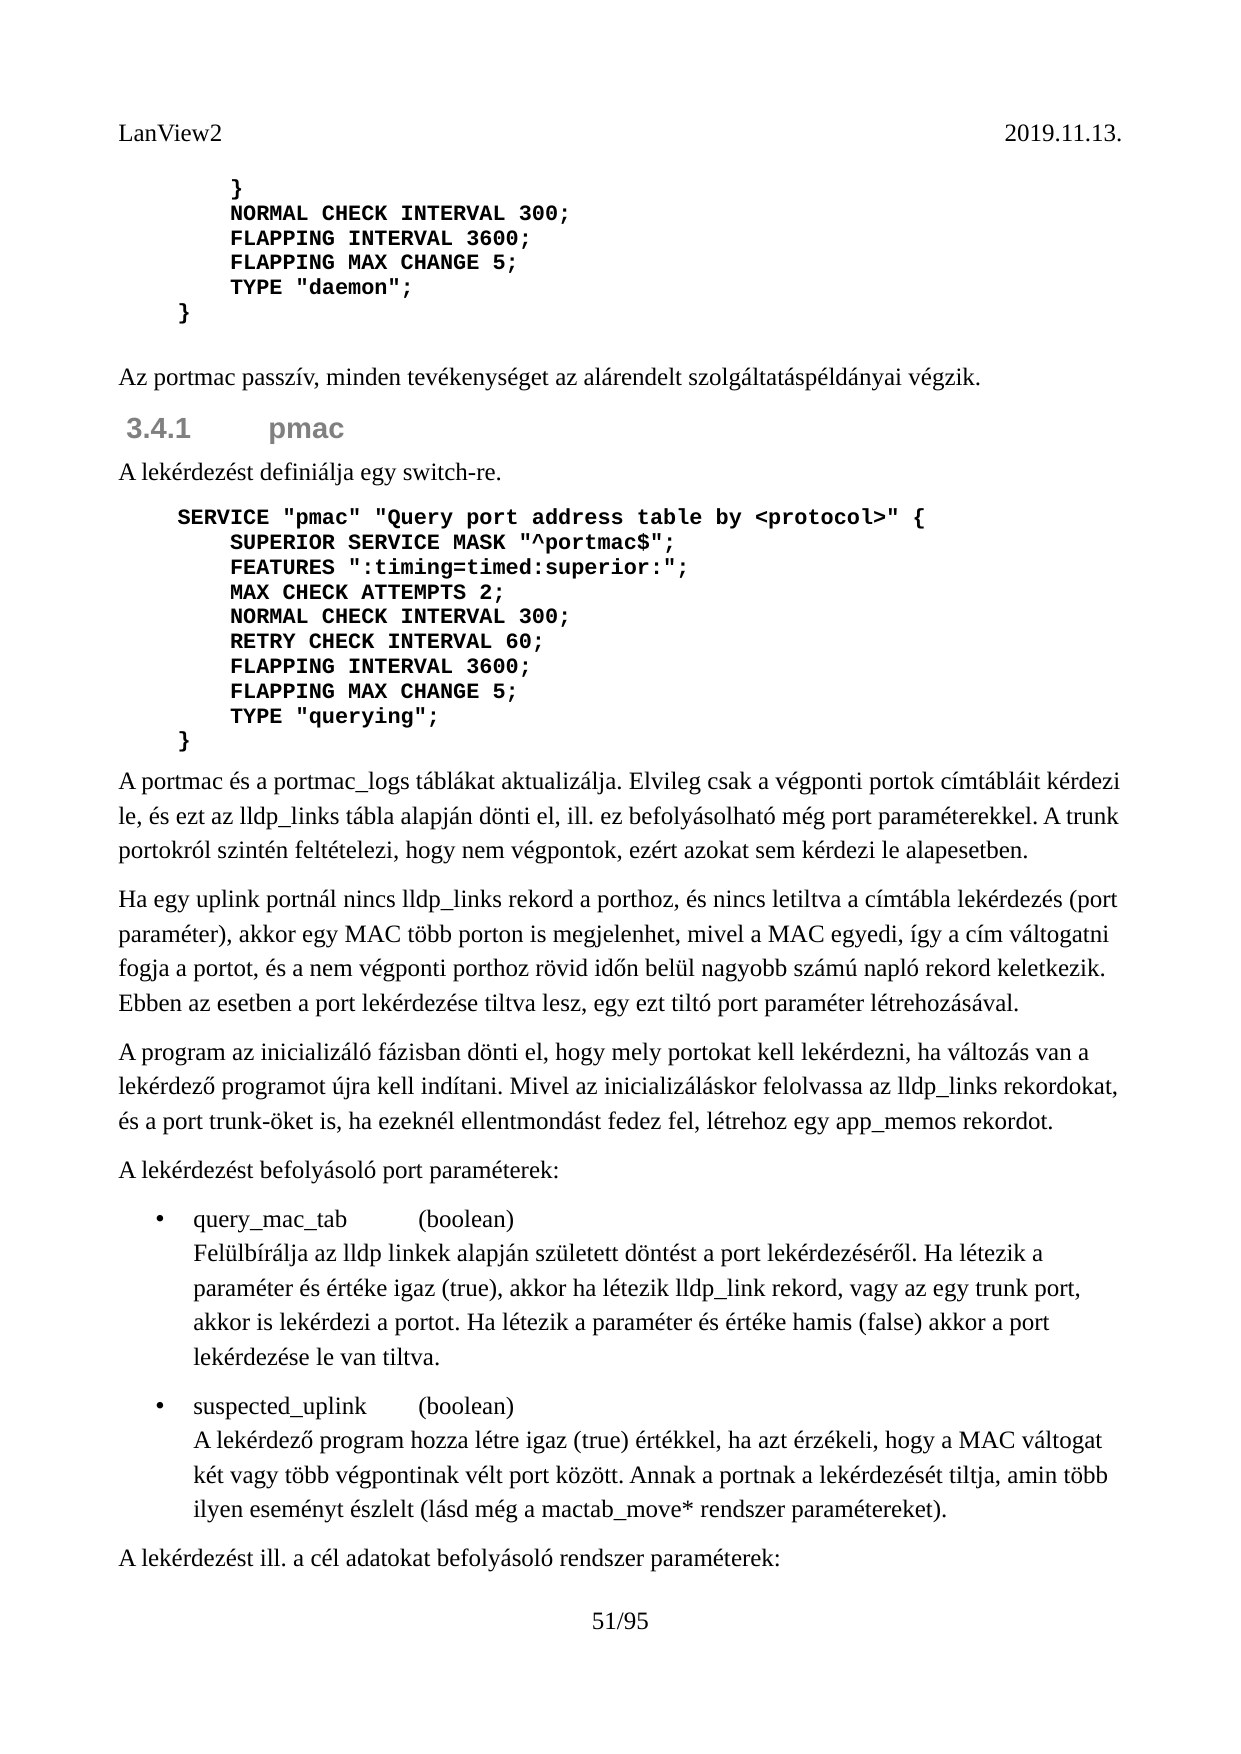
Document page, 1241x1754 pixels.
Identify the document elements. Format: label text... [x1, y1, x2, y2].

text A portmac és a portmac_logs táblákat aktualizálja. Elvileg csak a végponti portok címtábláit kérdezi le, és ezt az lldp_links tábla alapján dönti el, ill. ez befolyásolható még port paraméterekkel. A trunk portokról szintén feltételezi, hogy nem végpontok, ezért azokat sem kérdezi le alapesetben. [118, 766, 1122, 864]
text Ha egy uplink portnál nincs lldp_links rekord a porthoz, és nincs letiltva a címtábla lekérdezés (port paraméter), akkor egy MAC több porton is megjelenhet, mivel a MAC egyedi, így a cím váltogatni fogja a portot, és a nem végponti porthoz rövid időn belül nagyobb számú napló rekord keletkezik. Ebben az esetben a port lekérdezése tiltva lesz, egy ezt tiltó port paraméter létrehozásával. [118, 884, 1122, 1016]
text A lekérdezést definiálja egy switch-re. [118, 457, 1122, 486]
text SERVICE "pmac" "Query port address table by <protocol>" { SUPERIOR SERVICE MASK "^portmac$"; FEATURES ":timing=timed:superior:"; MAX CHECK ATTEMPTS 2; NORMAL CHECK INTERVAL 300; RETRY CHECK INTERVAL 60; FLAPPING INTERVAL 3600; FLAPPING MAX CHANGE 5; TYPE "querying"; } [177, 507, 1122, 754]
text A lekérdezést ill. a cél adatokat befolyásoló rendszer paraméterek: [118, 1543, 1122, 1572]
list suspected_uplink (boolean) A lekérdező program hozza létre igaz (true) értékkel, ha azt érzékeli, hogy a MAC váltogat két vagy több végpontinak vélt port között. Annak a portnak a lekérdezését tiltja, amin több ilyen eseményt észlelt (lásd még a mactab_move* rendszer paramétereket). [156, 1391, 1122, 1523]
subtitle pmac [118, 411, 1122, 445]
list query_mac_tab (boolean) Felülbírálja az lldp linkek alapján született döntést a port lekérdezéséről. Ha létezik a paraméter és értéke igaz (true), akkor ha létezik lldp_link rekord, vagy az egy trunk port, akkor is lekérdezi a portot. Ha létezik a paraméter és értéke hamis (false) akkor a port lekérdezése le van tiltva. [156, 1204, 1122, 1371]
text A lekérdezést befolyásoló port paraméterek: [118, 1155, 1122, 1183]
text Az portmac passzív, minden tevékenységet az alárendelt szolgáltatáspéldányai végzik. [118, 362, 1122, 391]
text } NORMAL CHECK INTERVAL 300; FLAPPING INTERVAL 3600; FLAPPING MAX CHANGE 5; TYPE "daemon"; } [177, 177, 1122, 326]
text A program az inicializáló fázisban dönti el, hogy mely portokat kell lekérdezni, ha változás van a lekérdező programot újra kell indítani. Mivel az inicializáláskor felolvassa az lldp_links rekordokat, és a port trunk-öket is, ha ezeknél ellentmondást fedez fel, létrehoz egy app_memos rekordot. [118, 1037, 1122, 1134]
